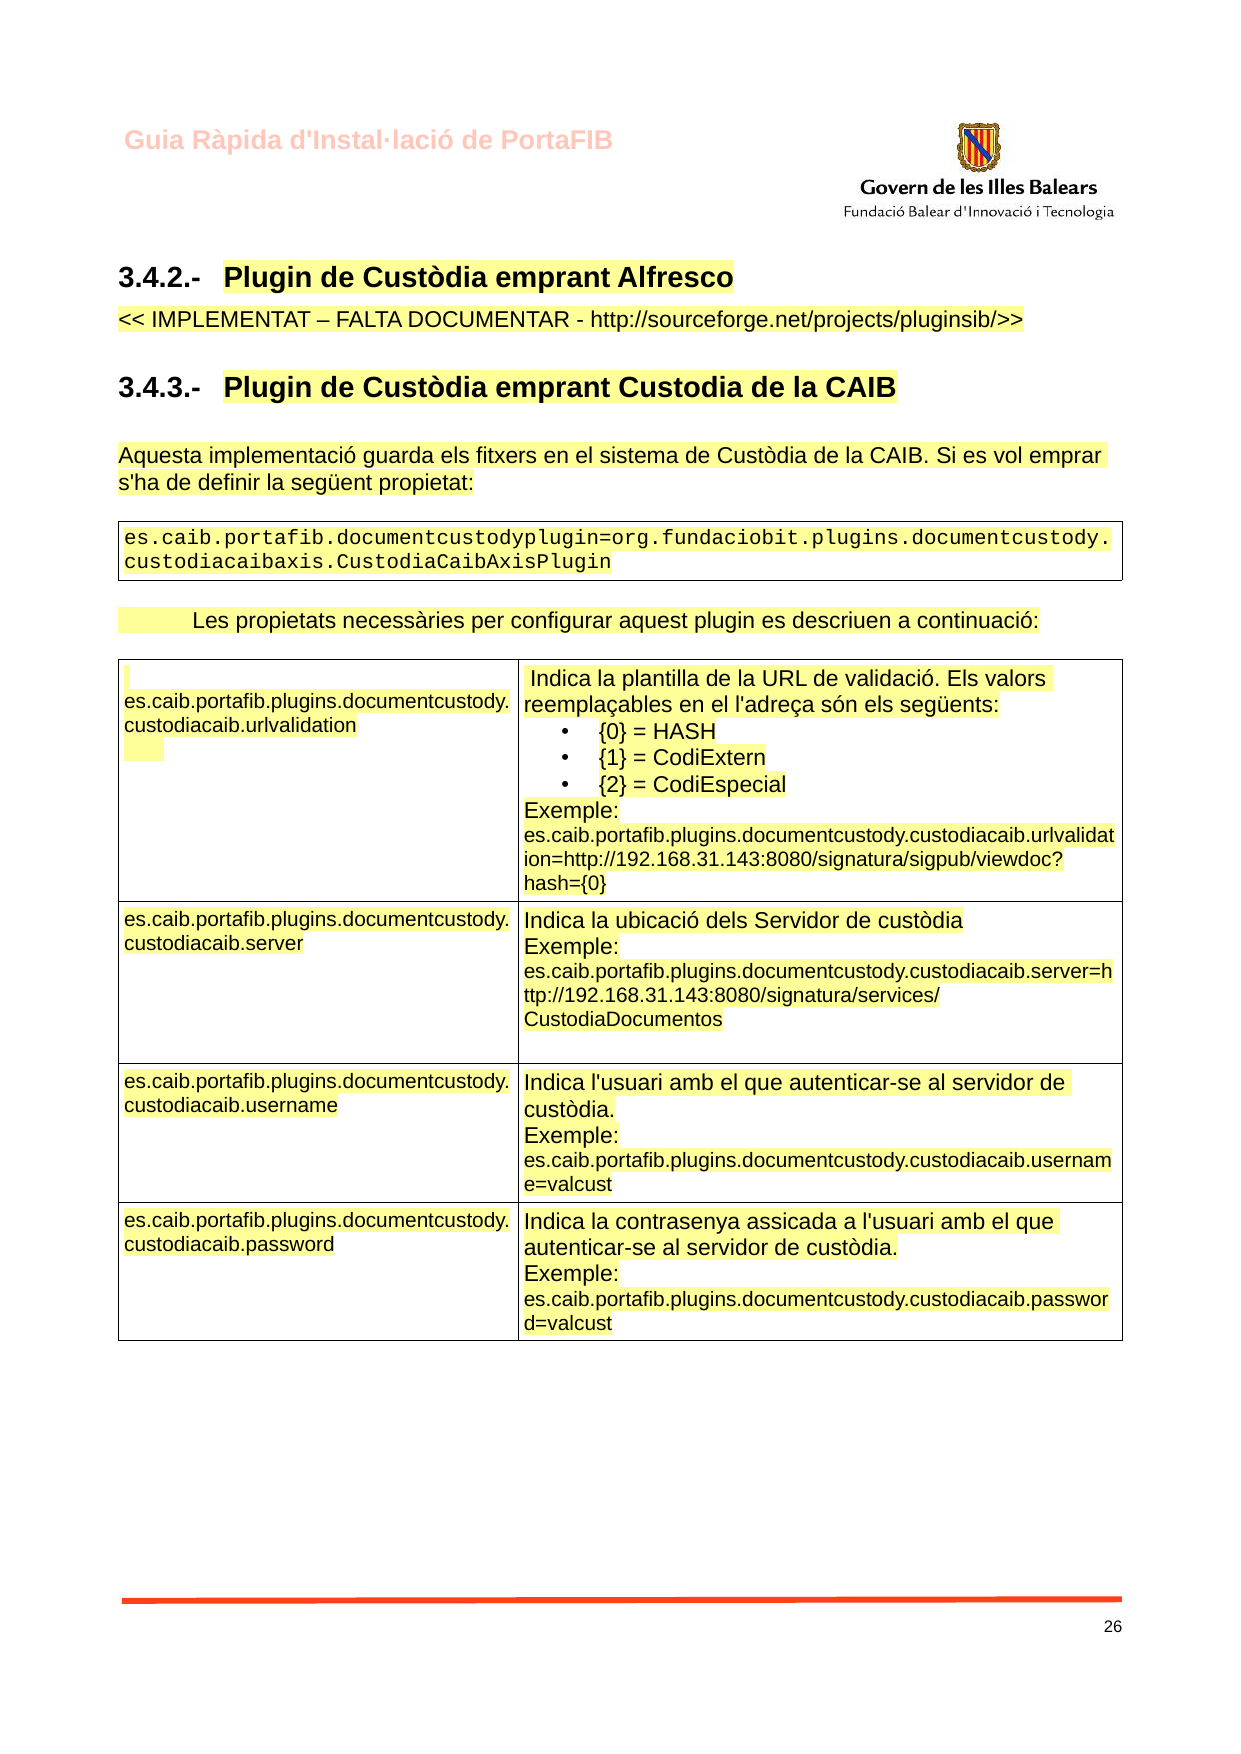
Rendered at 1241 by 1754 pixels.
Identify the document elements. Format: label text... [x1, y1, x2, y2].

text << IMPLEMENTAT – FALTA DOCUMENTAR - http://sourceforge.net/projects/pluginsib/>> [118, 306, 1122, 332]
table_cell es.caib.portafib.plugins.documentcustody.custodiacaib.username [119, 1064, 518, 1202]
table_cell Indica la contrasenya assicada a l'usuari amb el que autenticar-se al servidor de custòdia. Exemple: es.caib.portafib.plugins.documentcustody.custodiacaib.password=valcust [519, 1203, 1122, 1340]
table_cell es.caib.portafib.plugins.documentcustody.custodiacaib.server [119, 902, 518, 1063]
table_cell Indica l'usuari amb el que autenticar-se al servidor de custòdia. Exemple: es.caib.portafib.plugins.documentcustody.custodiacaib.username=valcust [519, 1064, 1122, 1202]
table_header Indica la plantilla de la URL de validació. Els valors reemplaçables en el l'adreça són els següents: {0} = HASH {1} = CodiExtern {2} = CodiEspecial Exemple: es.caib.portafib.plugins.documentcustody.custodiacaib.urlvalidation=http://192.168.31.143:8080/signatura/sigpub/viewdoc?hash={0} [519, 660, 1122, 901]
picture [840, 123, 1117, 220]
table_cell Indica la ubicació dels Servidor de custòdia Exemple: es.caib.portafib.plugins.documentcustody.custodiacaib.server=http://192.168.31.143:8080/signatura/services/CustodiaDocumentos [519, 902, 1122, 1063]
table_cell es.caib.portafib.plugins.documentcustody.custodiacaib.password [119, 1203, 518, 1340]
table_header es.caib.portafib.plugins.documentcustody.custodiacaib.urlvalidation [119, 660, 518, 901]
text Aquesta implementació guarda els fitxers en el sistema de Custòdia de la CAIB. Si es vol emprar s'ha de definir la següent propietat: [118, 442, 1122, 495]
subtitle Plugin de Custòdia emprant Custodia de la CAIB [118, 370, 1122, 403]
text Les propietats necessàries per configurar aquest plugin es descriuen a continuació: [118, 607, 1122, 633]
subtitle Plugin de Custòdia emprant Alfresco [118, 260, 1122, 293]
table_header es.caib.portafib.documentcustodyplugin=org.fundaciobit.plugins.documentcustody.custodiacaibaxis.CustodiaCaibAxisPlugin [119, 522, 1122, 580]
